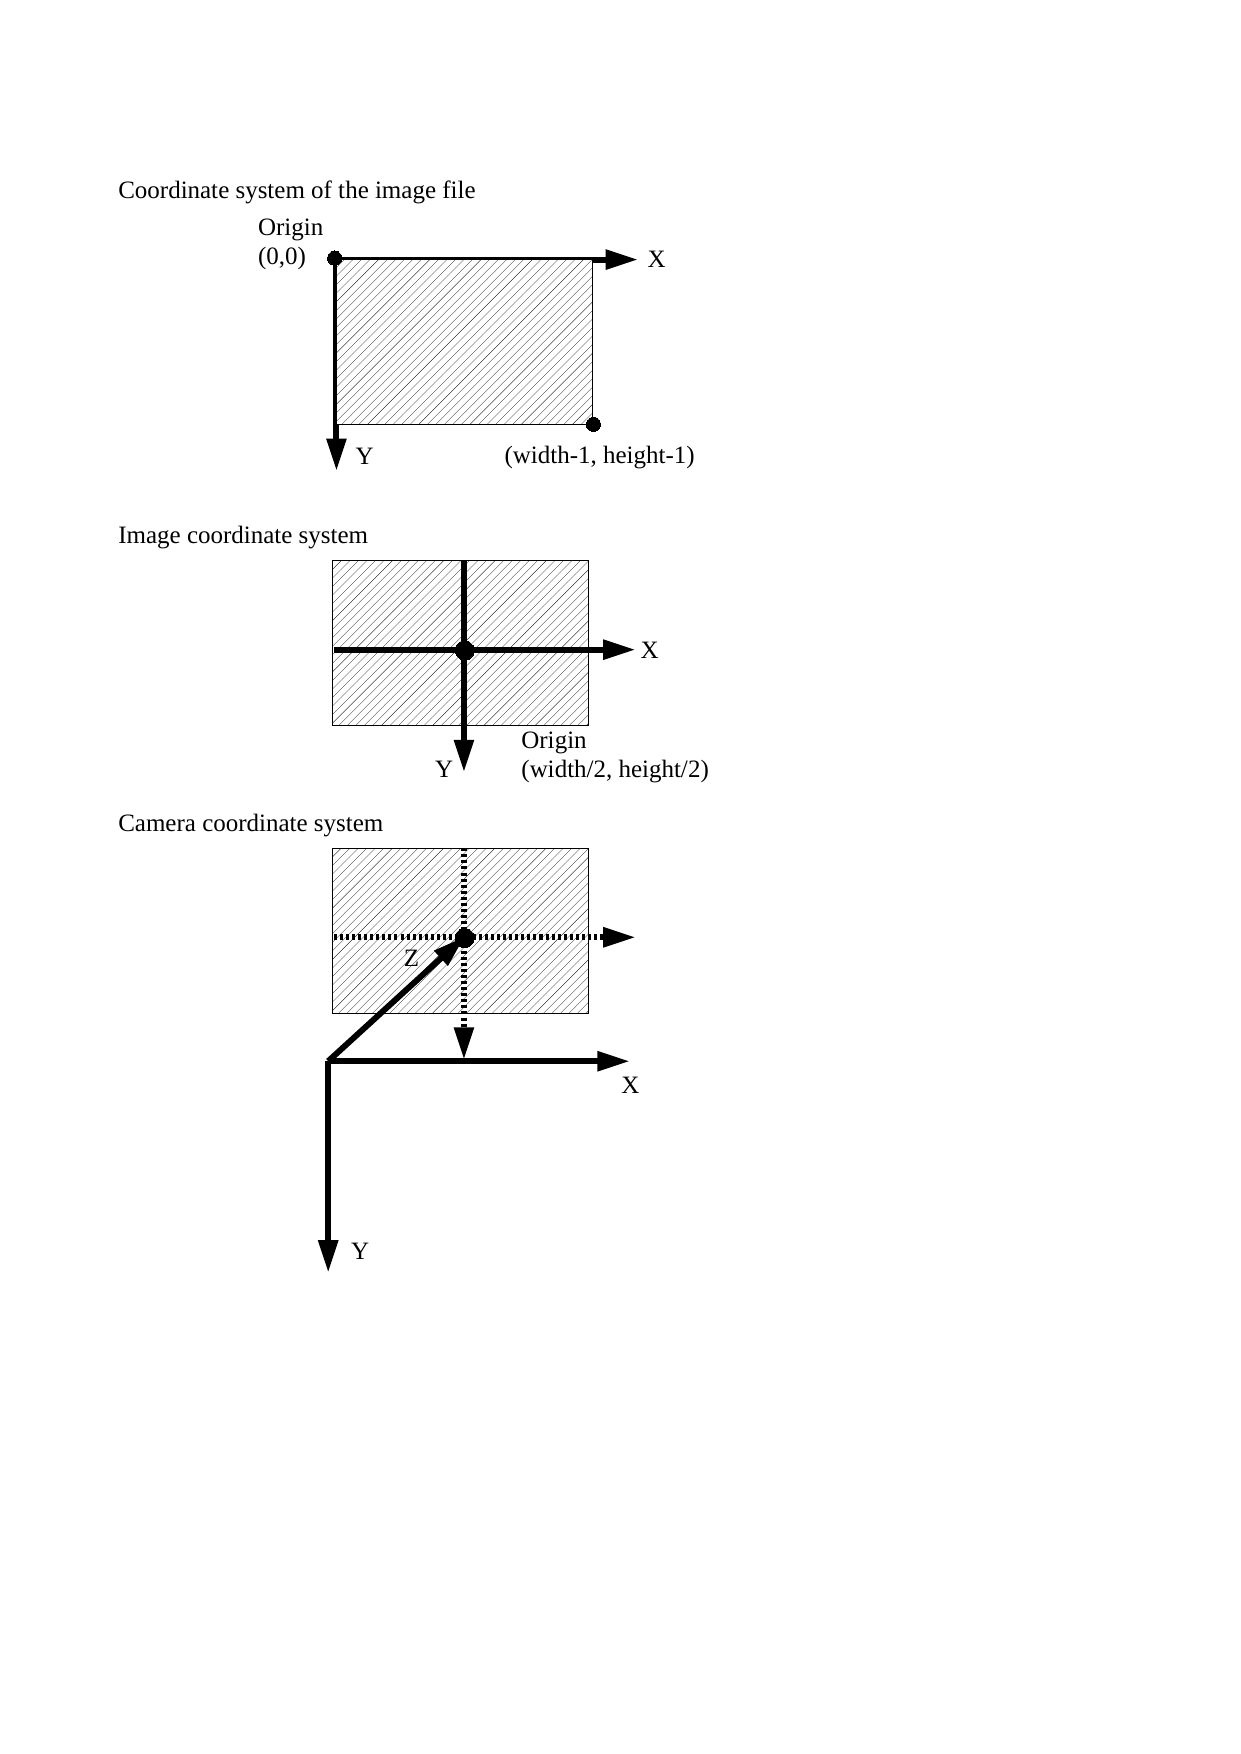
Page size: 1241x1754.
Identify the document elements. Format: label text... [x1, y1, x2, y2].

text Image coordinate system [118, 520, 1122, 549]
text Camera coordinate system [118, 808, 1122, 837]
text Coordinate system of the image file [118, 176, 1122, 204]
